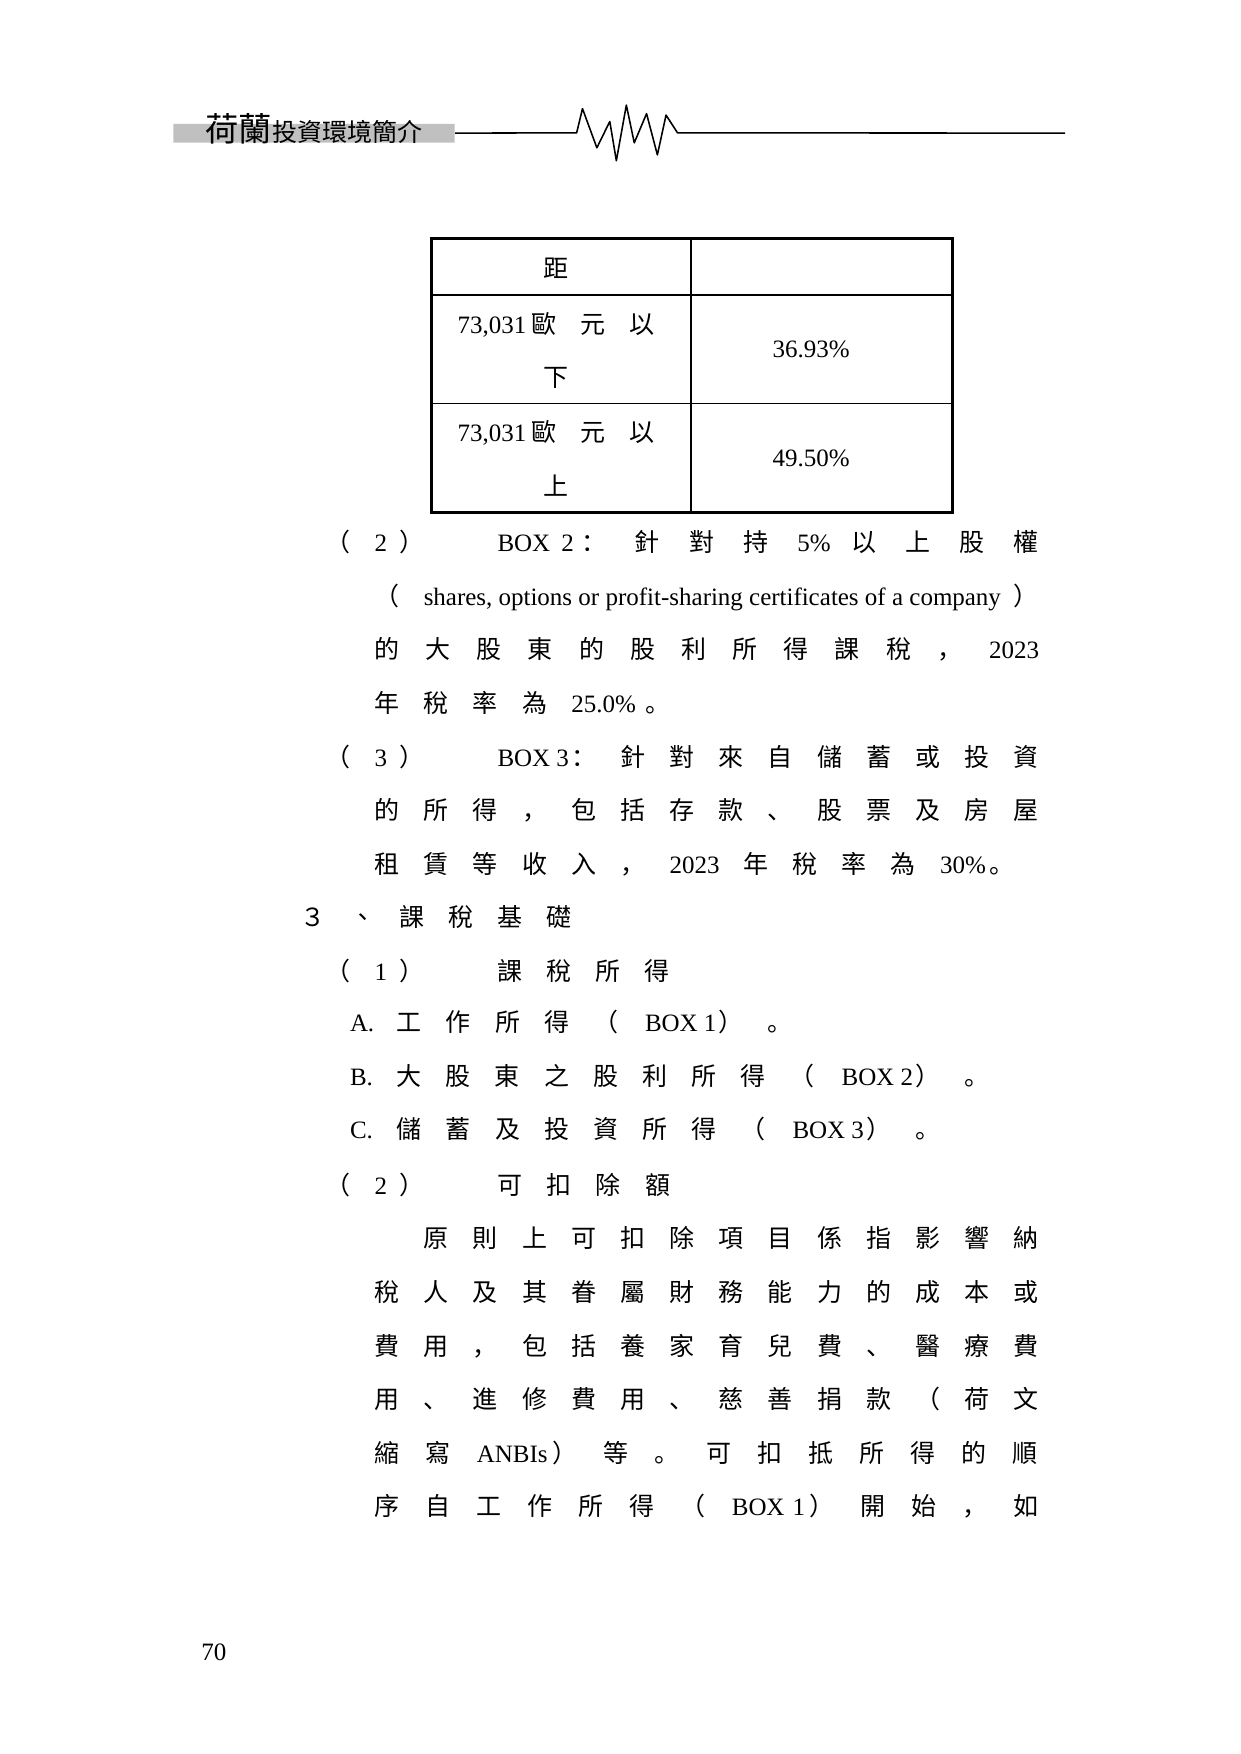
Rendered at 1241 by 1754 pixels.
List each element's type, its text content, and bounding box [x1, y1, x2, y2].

text A. 工作所得（BOX 1）。 [325, 996, 1063, 1050]
table_cell 73,031歐元以下 [433, 296, 690, 402]
text C. 儲蓄及投資所得（BOX 3）。 [325, 1103, 1063, 1157]
text B. 大股東之股利所得（BOX 2）。 [325, 1050, 1063, 1103]
text （2） BOX 2：針對持5%以上股權（shares, options or profit-sharing certificates of a company）的大股東的股利所得課稅，2023年稅率為25.0%。 [301, 514, 1063, 728]
text （3） BOX 3：針對來自儲蓄或投資的所得，包括存款、股票及房屋租賃等收入，2023年稅率為30%。 [301, 728, 1063, 889]
table_header 距 [433, 240, 690, 294]
text 原則上可扣除項目係指影響納稅人及其眷屬財務能力的成本或費用，包括養家育兒費、醫療費用、進修費用、慈善捐款（荷文縮寫ANBIs）等。可扣抵所得的順序自工作所得（BOX 1）開始，如 [362, 1210, 1063, 1532]
table_cell 73,031歐元以上 [433, 404, 690, 511]
table_cell 49.50% [692, 404, 951, 511]
table_cell 36.93% [692, 296, 951, 402]
text （2） 可扣除額 [301, 1157, 1063, 1210]
text （1） 課稅所得 [301, 943, 1063, 996]
table_header [692, 240, 951, 294]
text ３、課稅基礎 [276, 889, 1063, 943]
